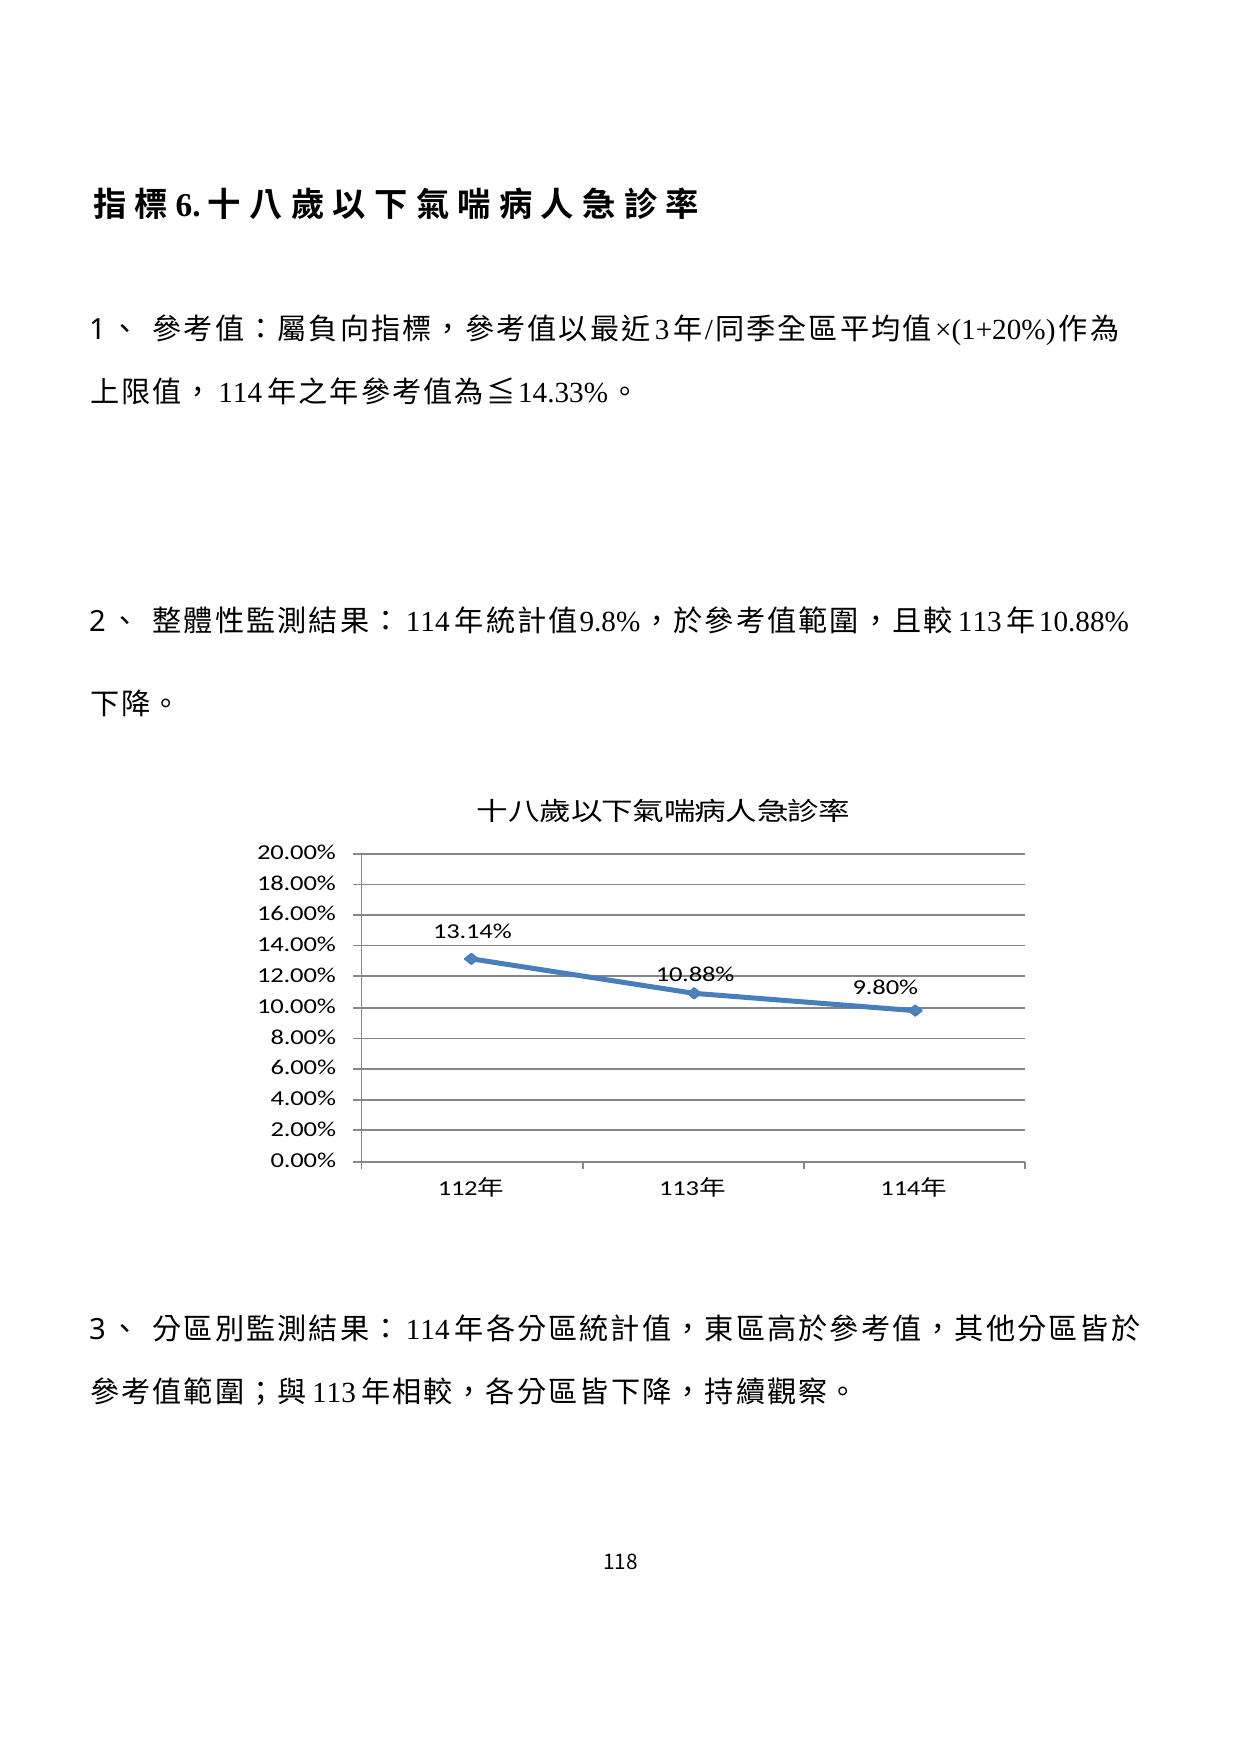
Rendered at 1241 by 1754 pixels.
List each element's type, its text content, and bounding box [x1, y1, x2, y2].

list 分區別監測結果：114年各分區統計值，東區高於參考值，其他分區皆於參考值範圍；與113年相較，各分區皆下降，持續觀察。 [89, 1285, 1145, 1410]
list 參考值：屬負向指標，參考值以最近3年/同季全區平均值×(1+20%)作為上限值，114年之年參考值為≦14.33%。 [89, 285, 1145, 535]
subtitle 指標6.十八歲以下氣喘病人急診率 [89, 160, 1151, 285]
list 整體性監測結果：114年統計值9.8%，於參考值範圍，且較113年10.88%下降。 [89, 535, 1145, 723]
